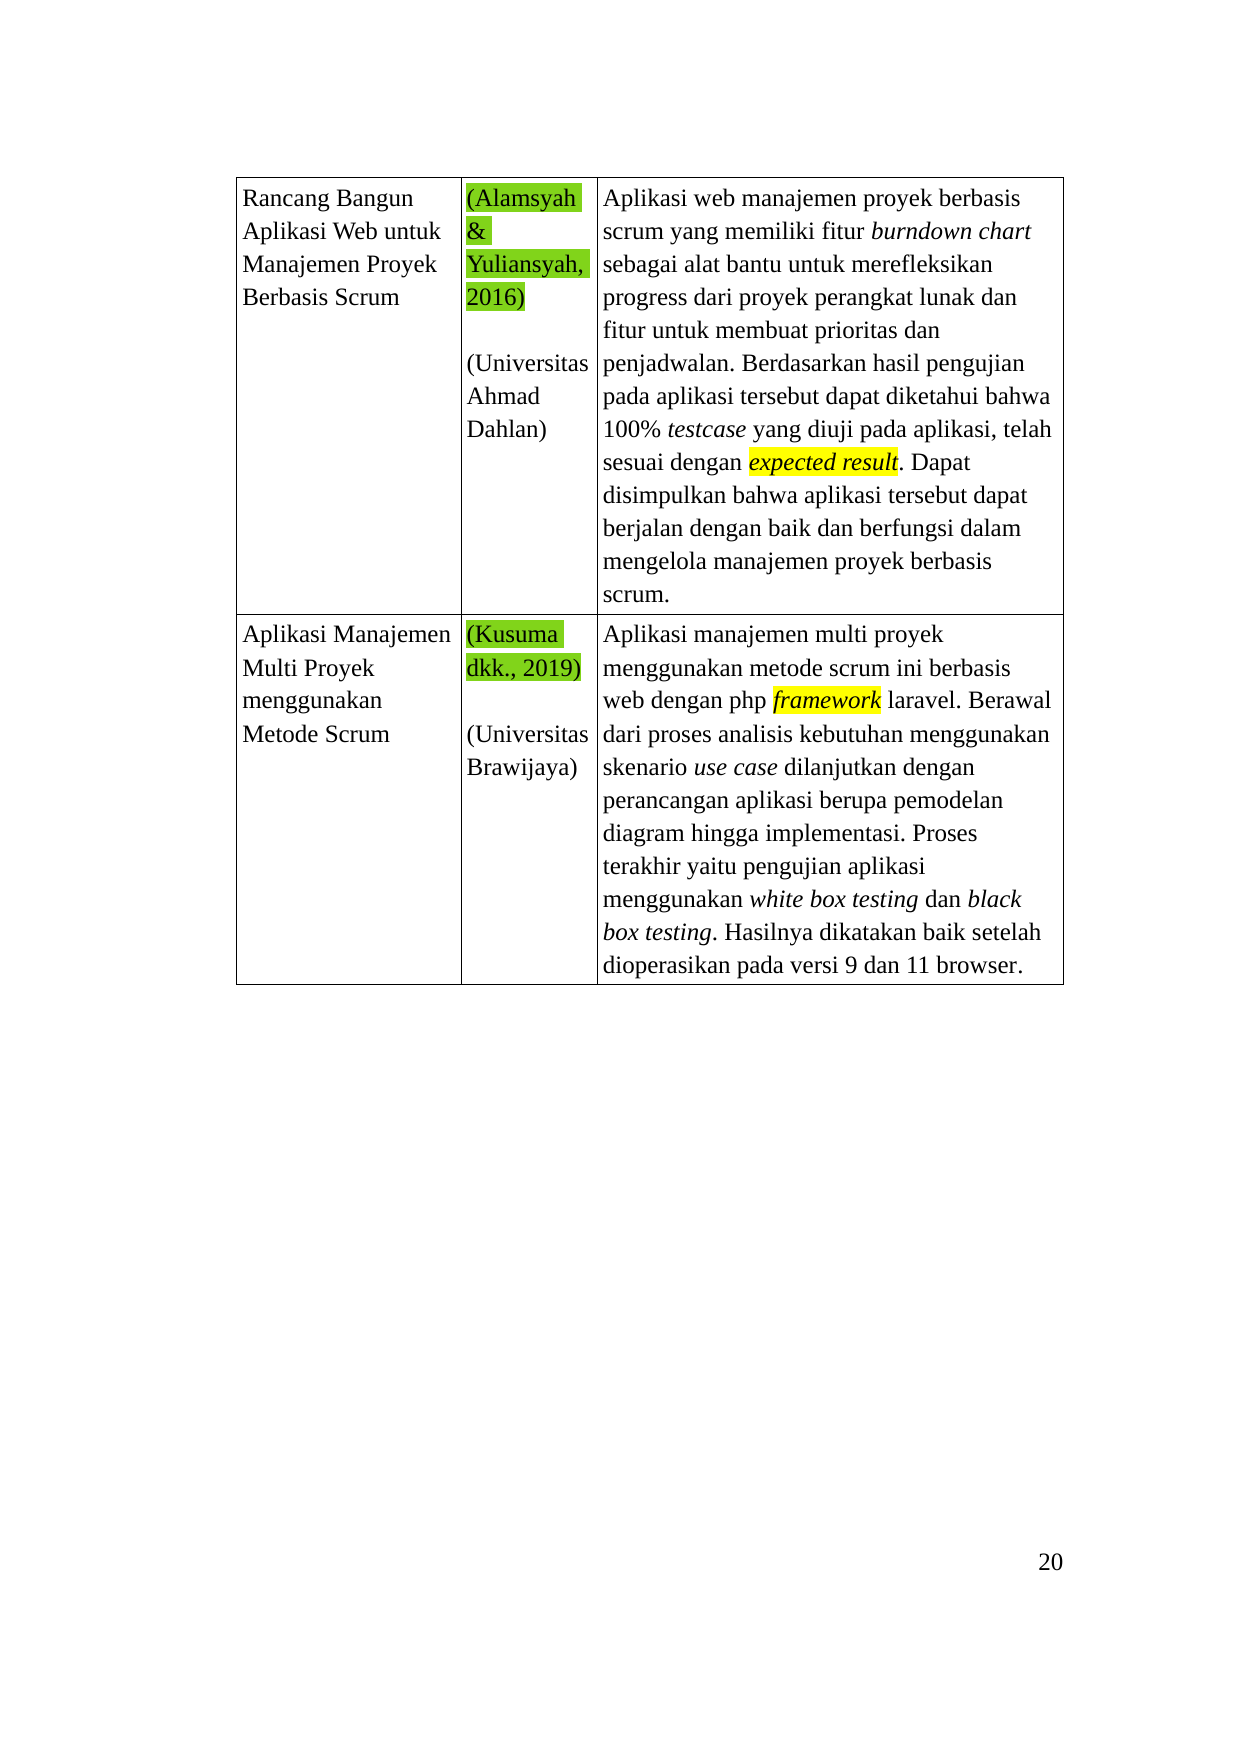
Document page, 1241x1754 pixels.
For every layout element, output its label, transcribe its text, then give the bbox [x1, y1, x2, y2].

table_cell Aplikasi web manajemen proyek berbasis scrum yang memiliki fitur burndown chart sebagai alat bantu untuk merefleksikan progress dari proyek perangkat lunak dan fitur untuk membuat prioritas dan penjadwalan. Berdasarkan hasil pengujian pada aplikasi tersebut dapat diketahui bahwa 100% testcase yang diuji pada aplikasi, telah sesuai dengan expected result. Dapat disimpulkan bahwa aplikasi tersebut dapat berjalan dengan baik dan berfungsi dalam mengelola manajemen proyek berbasis scrum. [598, 178, 1063, 614]
table_cell (Alamsyah & Yuliansyah, 2016) (Universitas Ahmad Dahlan) [462, 178, 597, 614]
table_cell (Kusuma dkk., 2019) (Universitas Brawijaya) [462, 615, 597, 984]
table_cell Aplikasi Manajemen Multi Proyek menggunakan Metode Scrum [237, 615, 461, 984]
table_cell Aplikasi manajemen multi proyek menggunakan metode scrum ini berbasis web dengan php framework laravel. Berawal dari proses analisis kebutuhan menggunakan skenario use case dilanjutkan dengan perancangan aplikasi berupa pemodelan diagram hingga implementasi. Proses terakhir yaitu pengujian aplikasi menggunakan white box testing dan black box testing. Hasilnya dikatakan baik setelah dioperasikan pada versi 9 dan 11 browser. [598, 615, 1063, 984]
table_cell Rancang Bangun Aplikasi Web untuk Manajemen Proyek Berbasis Scrum [237, 178, 461, 614]
